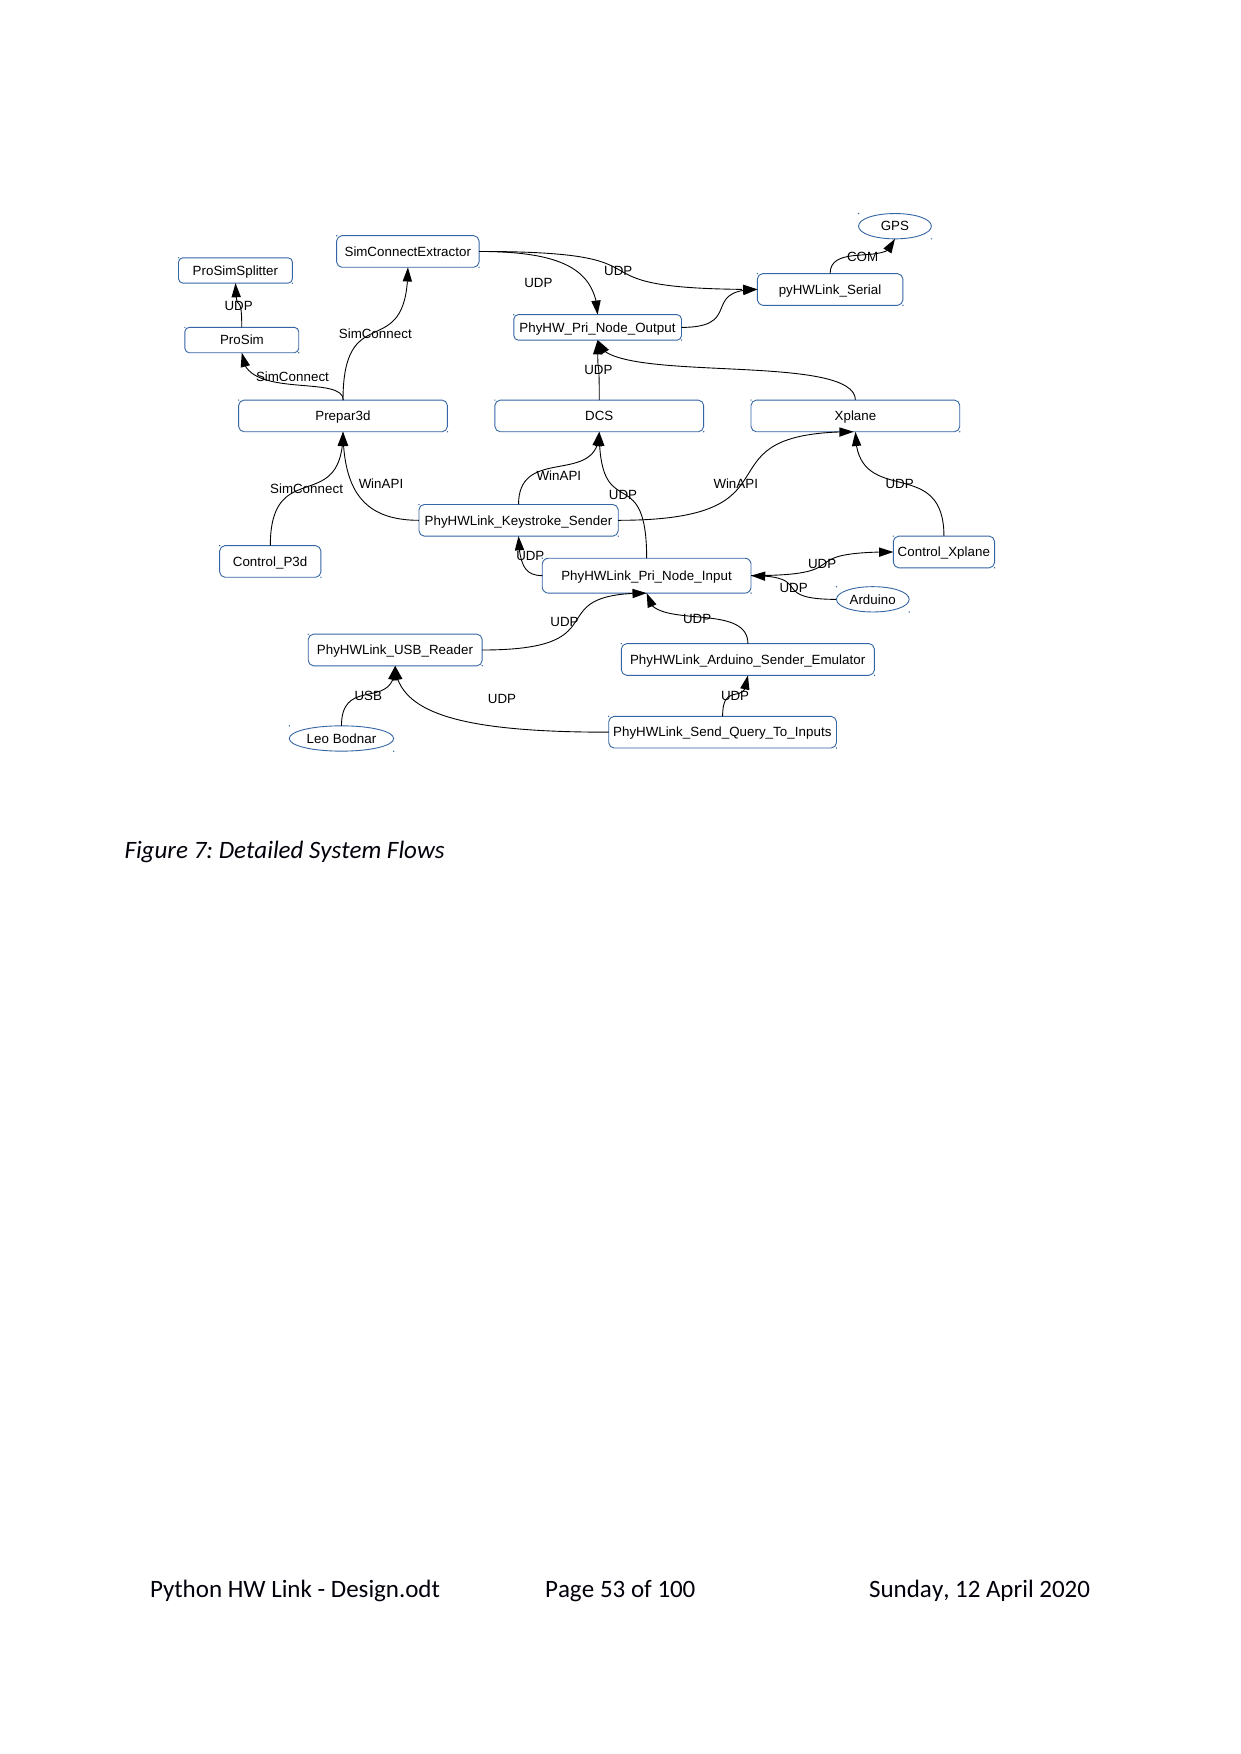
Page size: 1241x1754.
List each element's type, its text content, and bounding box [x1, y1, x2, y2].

text Figure 7: Detailed System Flows [124, 162, 1116, 864]
